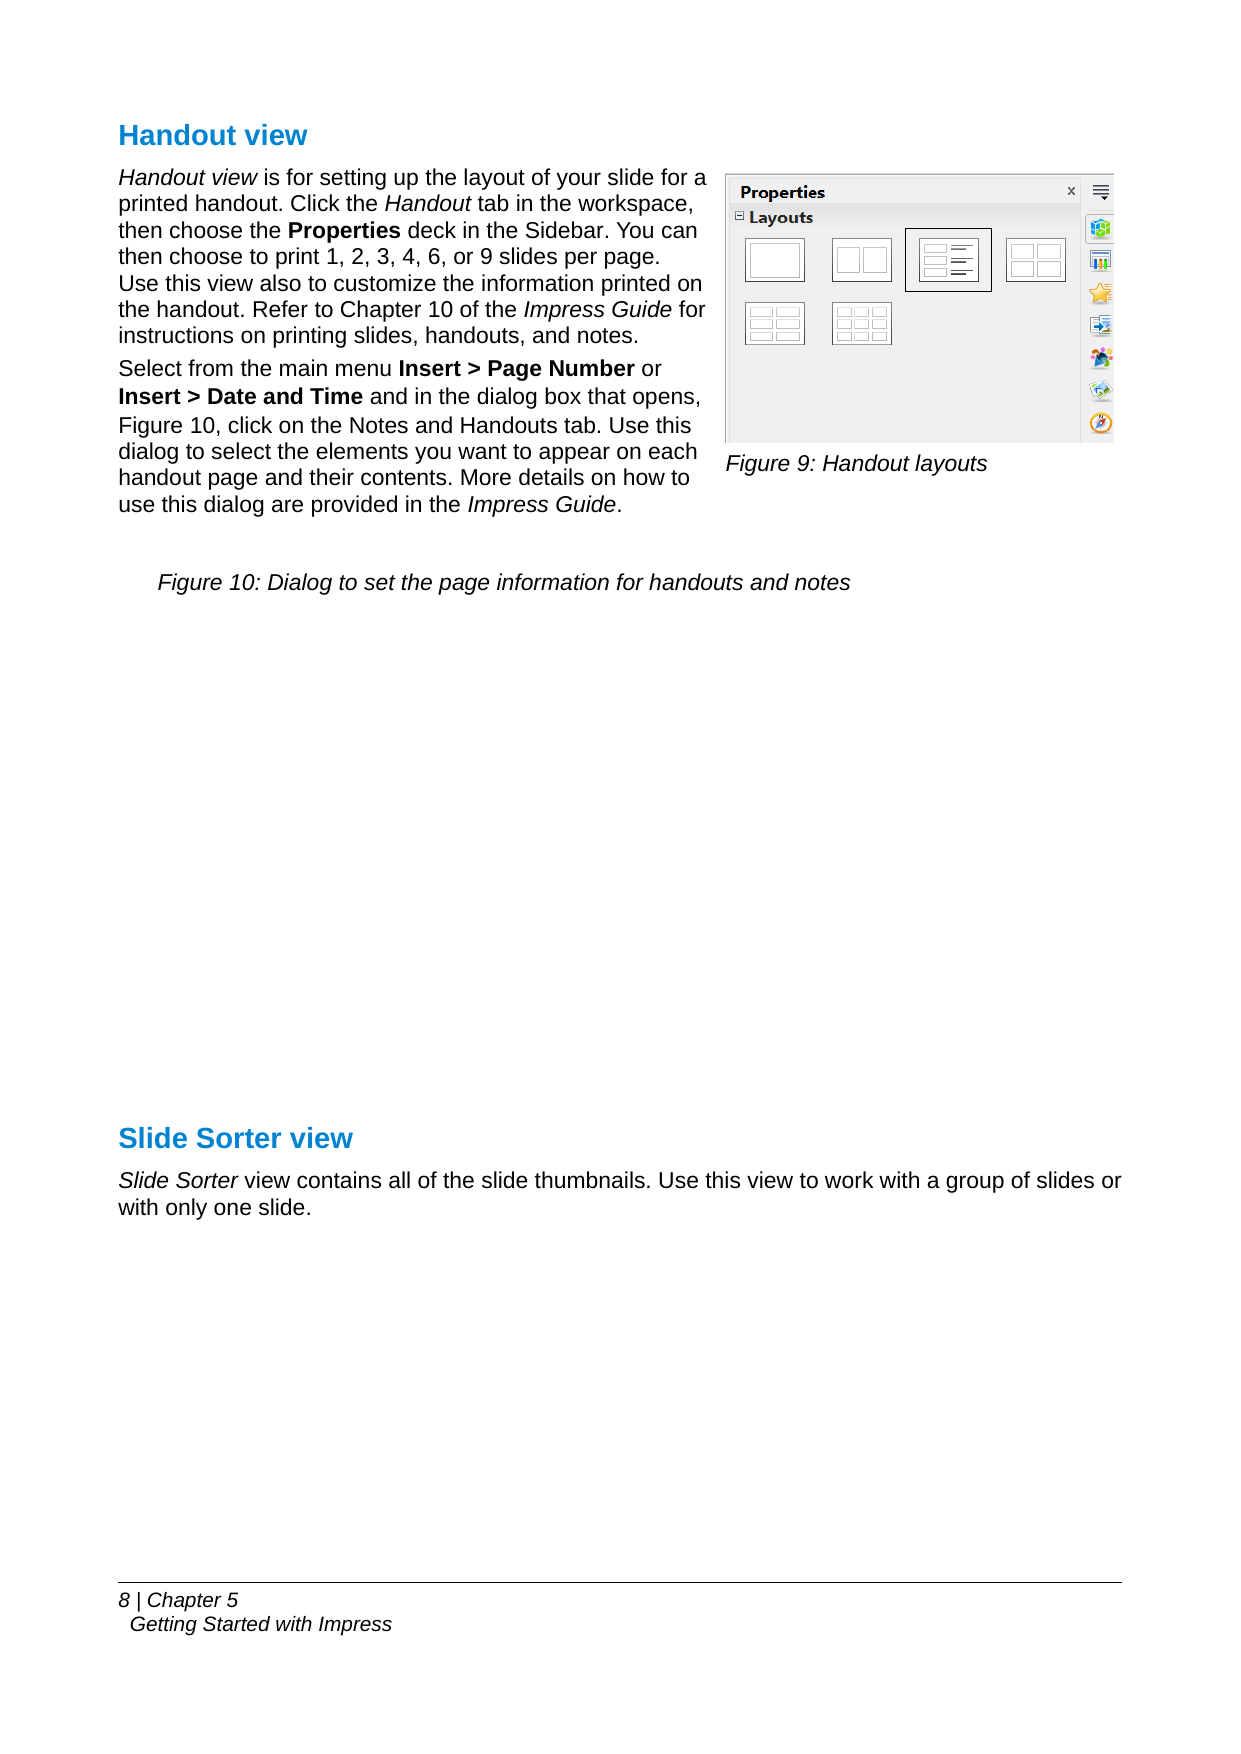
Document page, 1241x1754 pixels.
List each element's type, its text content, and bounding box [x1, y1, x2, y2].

text Figure 10: Dialog to set the page information for handouts and notes [157, 569, 1083, 595]
text Figure 9: Handout layouts [725, 449, 1123, 476]
list Use this view also to customize the information printed on the handout. Refer to Chapter 10 of the Impress Guide for instructions on printing slides, handouts, and notes. [118, 269, 725, 348]
list Select from the main menu Insert > Page Number or Insert > Date and Time and in the dialog box that opens, Figure 10, click on the Notes and Handouts tab. Use this dialog to select the elements you want to appear on each handout page and their contents. More details on how to use this dialog are provided in the Impress Guide. [118, 355, 1122, 517]
text Handout view is for setting up the layout of your slide for a printed handout. Click the Handout tab in the workspace, then choose the Properties deck in the Sidebar. You can then choose to print 1, 2, 3, 4, 6, or 9 slides per page. [118, 164, 1123, 449]
text [725, 476, 1123, 494]
picture [725, 172, 1114, 443]
subtitle Slide Sorter view [118, 1121, 1122, 1155]
subtitle Handout view [118, 118, 1122, 152]
text Slide Sorter view contains all of the slide thumbnails. Use this view to work with a group of slides or with only one slide. [118, 1167, 1122, 1220]
